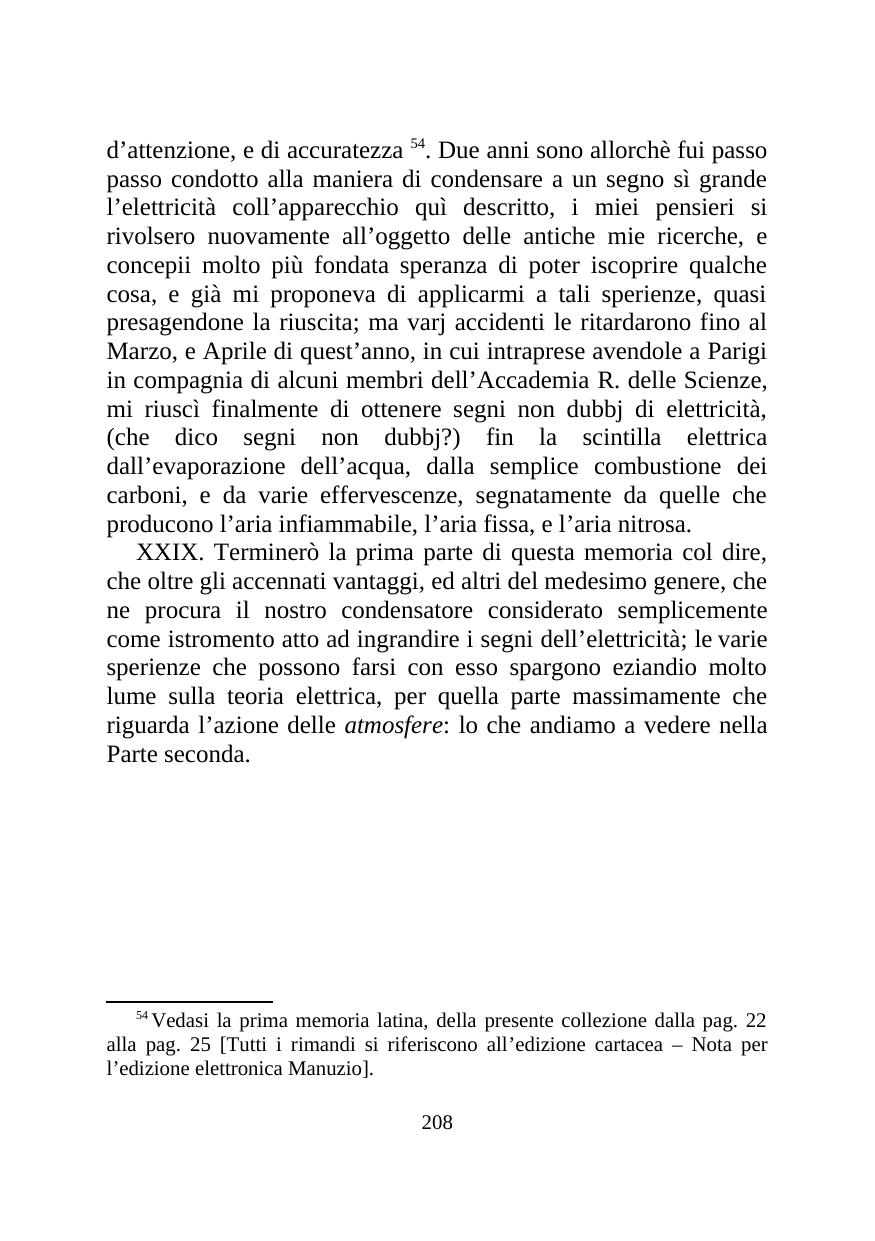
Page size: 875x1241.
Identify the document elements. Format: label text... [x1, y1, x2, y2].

text XXIX. Terminerò la prima parte di questa memoria col dire, che oltre gli accennati vantaggi, ed altri del medesimo genere, che ne procura il nostro condensatore considerato semplicemente come istromento atto ad ingrandire i segni dell’elettricità; le varie sperienze che possono farsi con esso spargono eziandio molto lume sulla teoria elettrica, per quella parte massimamente che riguarda l’azione delle atmosfere: lo che andiamo a vedere nella Parte seconda. [106, 537, 768, 767]
text Vedasi la prima memoria latina, della presente collezione dalla pag. 22 alla pag. 25 [Tutti i rimandi si riferiscono all’edizione cartacea – Nota per l’edizione elettronica Manuzio]. [106, 1008, 768, 1080]
text d’attenzione, e di accuratezza . Due anni sono allorchè fui passo passo condotto alla maniera di condensare a un segno sì grande l’elettricità coll’apparecchio quì descritto, i miei pensieri si rivolsero nuovamente all’oggetto delle antiche mie ricerche, e concepii molto più fondata speranza di poter iscoprire qualche cosa, e già mi proponeva di applicarmi a tali sperienze, quasi presagendone la riuscita; ma varj accidenti le ritardarono fino al Marzo, e Aprile di quest’anno, in cui intraprese avendole a Parigi in compagnia di alcuni membri dell’Accademia R. delle Scienze, mi riuscì finalmente di ottenere segni non dubbj di elettricità, (che dico segni non dubbj?) fin la scintilla elettrica dall’evaporazione dell’acqua, dalla semplice combustione dei carboni, e da varie effervescenze, segnatamente da quelle che producono l’aria infiammabile, l’aria fissa, e l’aria nitrosa. [106, 135, 768, 537]
